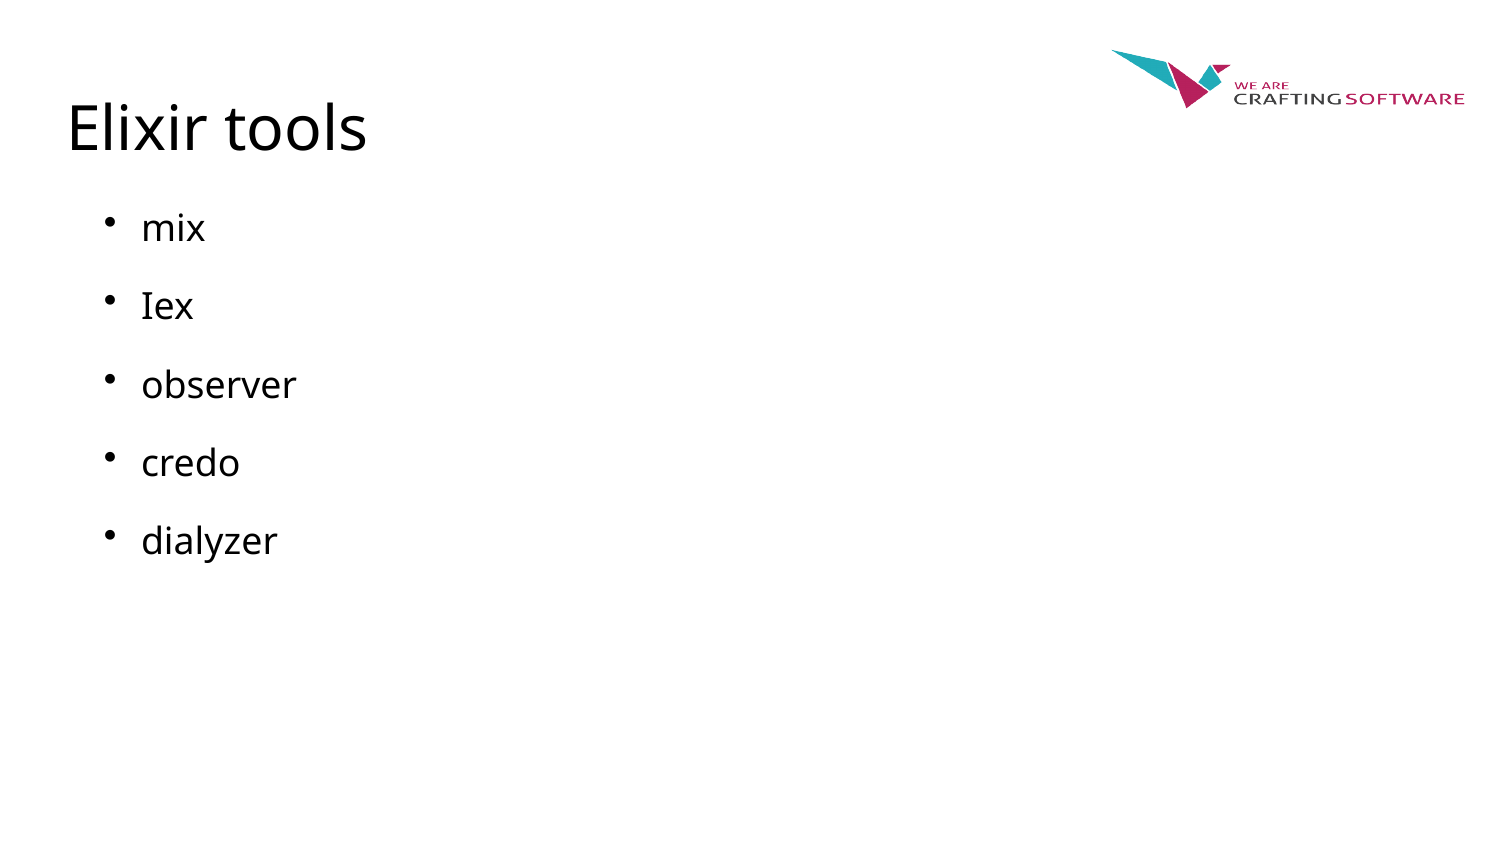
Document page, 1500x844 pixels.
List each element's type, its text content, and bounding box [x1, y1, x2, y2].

title Elixir tools [51, 72, 1449, 167]
picture [1094, 0, 1481, 163]
list mix Iex observer credo dialyzer [51, 189, 1449, 750]
